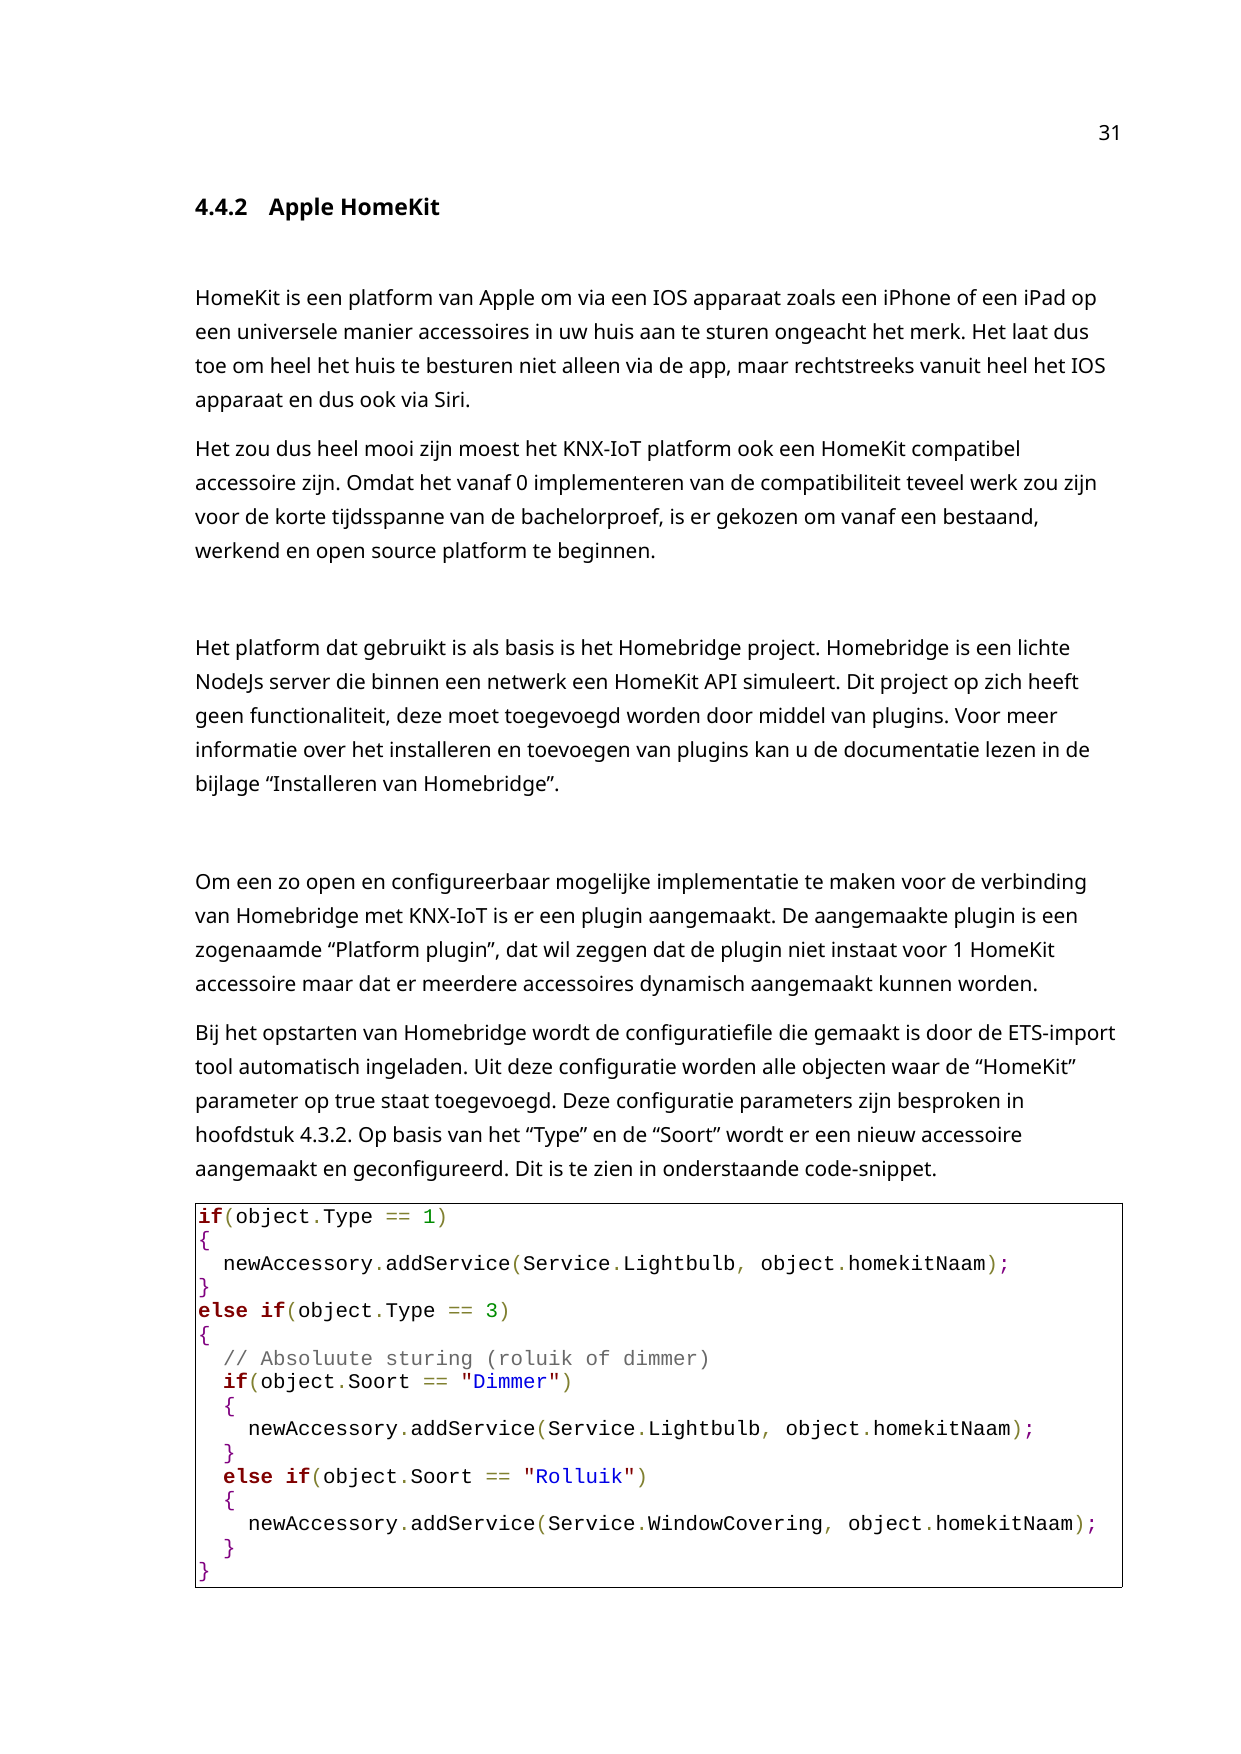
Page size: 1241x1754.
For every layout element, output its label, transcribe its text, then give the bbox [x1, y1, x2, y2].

text if(object.Type == 1) [196, 1204, 1122, 1226]
text Om een zo open en configureerbaar mogelijke implementatie te maken voor de verbinding van Homebridge met KNX-IoT is er een plugin aangemaakt. De aangemaakte plugin is een zogenaamde “Platform plugin”, dat wil zeggen dat de plugin niet instaat voor 1 HomeKit accessoire maar dat er meerdere accessoires dynamisch aangemaakt kunnen worden. [195, 867, 1122, 997]
text { [196, 1486, 1122, 1510]
text Het platform dat gebruikt is als basis is het Homebridge project. Homebridge is een lichte NodeJs server die binnen een netwerk een HomeKit API simuleert. Dit project op zich heeft geen functionaliteit, deze moet toegevoegd worden door middel van plugins. Voor meer informatie over het installeren en toevoegen van plugins kan u de documentatie lezen in de bijlage “Installeren van Homebridge”. [195, 633, 1122, 798]
subtitle 4.4.2 Apple HomeKit [195, 191, 1122, 222]
text else if(object.Soort == "Rolluik") [196, 1463, 1122, 1486]
text { [196, 1226, 1122, 1250]
text } [196, 1439, 1122, 1463]
text newAccessory.addService(Service.Lightbulb, object.homekitNaam); [196, 1415, 1122, 1439]
text newAccessory.addService(Service.Lightbulb, object.homekitNaam); [196, 1250, 1122, 1273]
text newAccessory.addService(Service.WindowCovering, object.homekitNaam); [196, 1510, 1122, 1534]
text { [196, 1321, 1122, 1344]
text } [196, 1273, 1122, 1297]
text if(object.Soort == "Dimmer") [196, 1368, 1122, 1392]
text // Absoluute sturing (roluik of dimmer) [196, 1344, 1122, 1368]
text HomeKit is een platform van Apple om via een IOS apparaat zoals een iPhone of een iPad op een universele manier accessoires in uw huis aan te sturen ongeacht het merk. Het laat dus toe om heel het huis te besturen niet alleen via de app, maar rechtstreeks vanuit heel het IOS apparaat en dus ook via Siri. [195, 283, 1122, 414]
text { [196, 1392, 1122, 1415]
text } [196, 1534, 1122, 1557]
text else if(object.Type == 3) [196, 1297, 1122, 1321]
text } [196, 1557, 1122, 1587]
text Het zou dus heel mooi zijn moest het KNX-IoT platform ook een HomeKit compatibel accessoire zijn. Omdat het vanaf 0 implementeren van de compatibiliteit teveel werk zou zijn voor de korte tijdsspanne van de bachelorproef, is er gekozen om vanaf een bestaand, werkend en open source platform te beginnen. [195, 434, 1122, 564]
text Bij het opstarten van Homebridge wordt de configuratiefile die gemaakt is door de ETS-import tool automatisch ingeladen. Uit deze configuratie worden alle objecten waar de “HomeKit” parameter op true staat toegevoegd. Deze configuratie parameters zijn besproken in hoofdstuk 4.3.2. Op basis van het “Type” en de “Soort” wordt er een nieuw accessoire aangemaakt en geconfigureerd. Dit is te zien in onderstaande code-snippet. [195, 1018, 1122, 1182]
